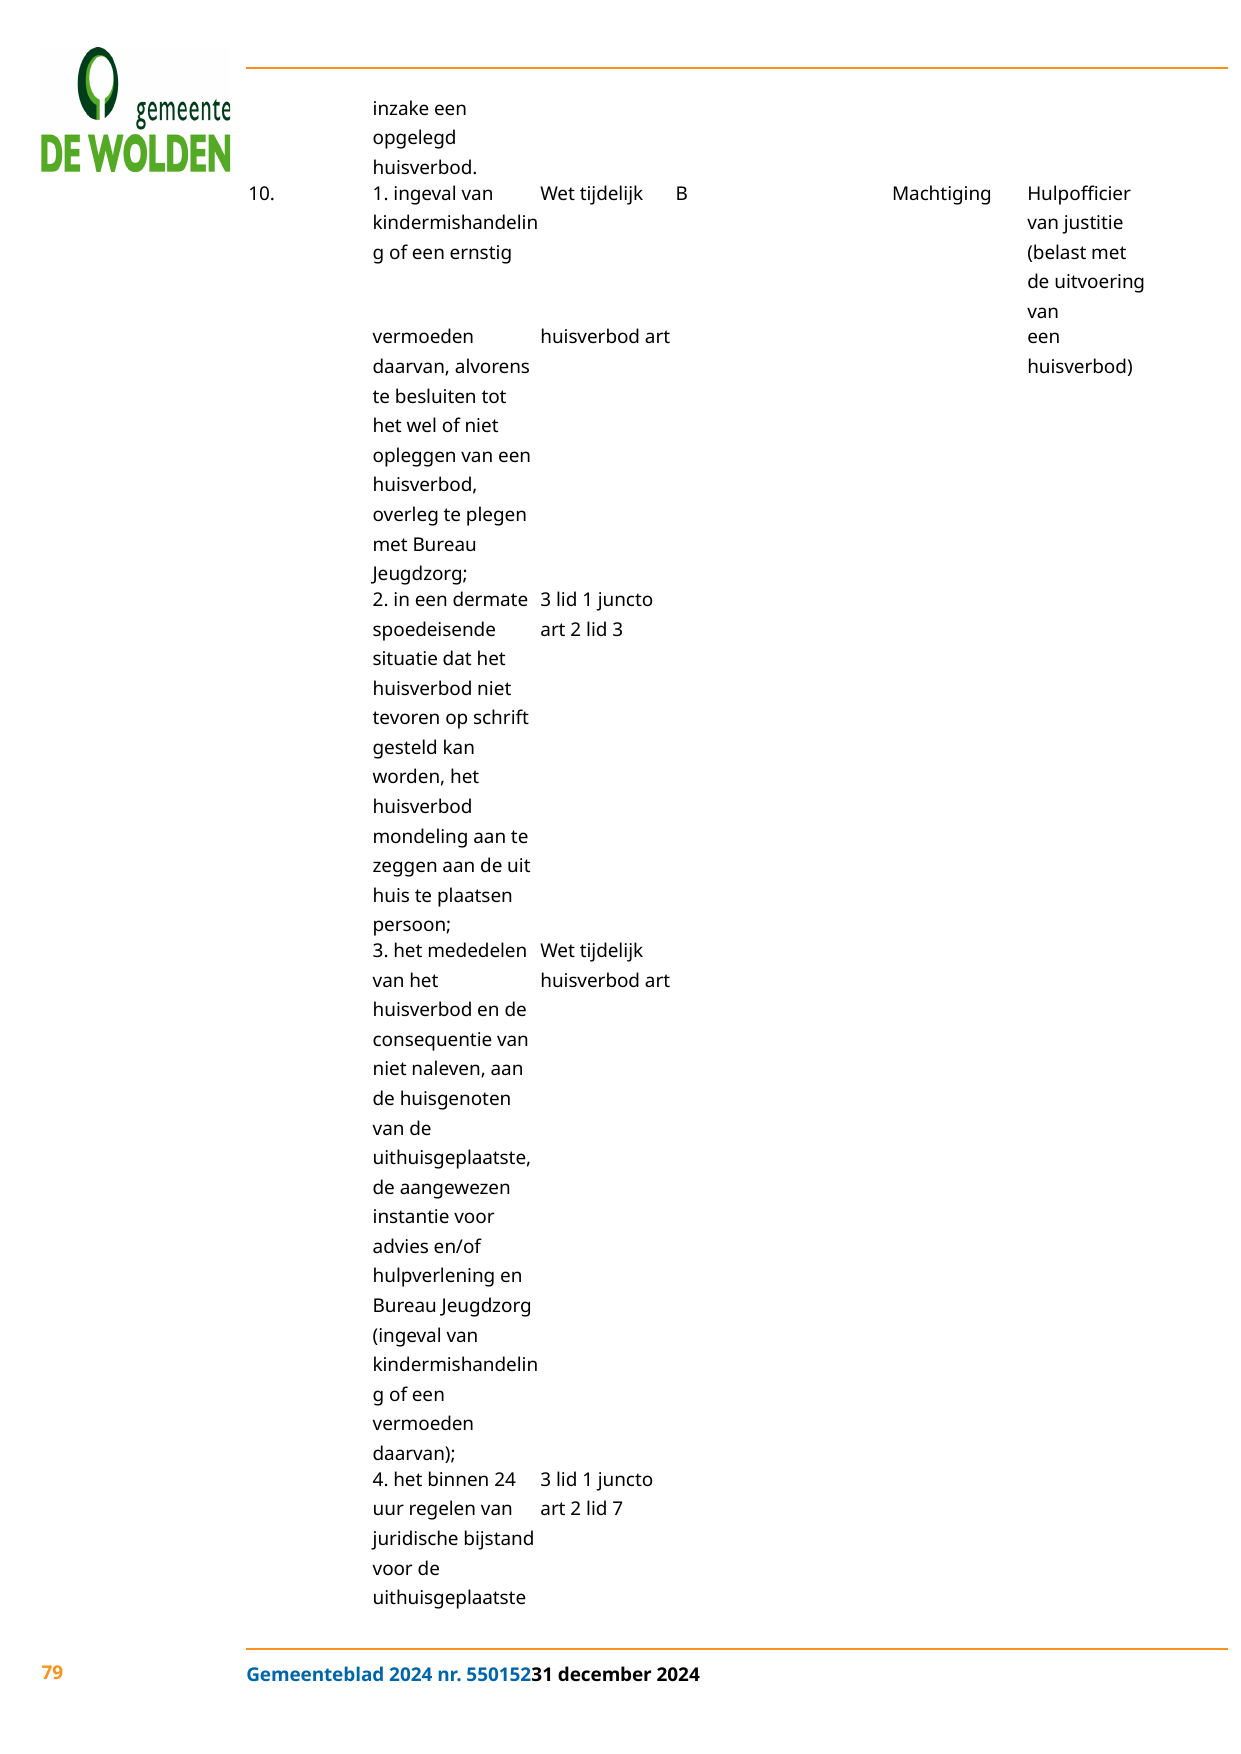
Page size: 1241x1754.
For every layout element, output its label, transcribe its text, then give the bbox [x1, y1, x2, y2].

table_cell [1027, 586, 1152, 937]
table_cell [892, 95, 1027, 180]
table_cell [675, 937, 892, 1466]
table_cell [248, 1466, 372, 1610]
table_cell [1027, 937, 1152, 1466]
table_cell 3. het mededelen van het huisverbod en de consequentie van niet naleven, aan de huisgenoten van de uithuisgeplaatste, de aangewezen instantie voor advies en/of hulpverlening en Bureau Jeugdzorg (ingeval van kindermishandeling of een vermoeden daarvan); [373, 937, 540, 1466]
table_cell B [675, 180, 892, 324]
table_cell huisverbod art [540, 324, 675, 586]
table_cell [248, 937, 372, 1466]
table_cell 1. ingeval van kindermishandeling of een ernstig [373, 180, 540, 324]
table_cell [892, 1466, 1027, 1610]
table_cell Hulpofficier van justitie (belast met de uitvoering van [1027, 180, 1152, 324]
table_cell [892, 324, 1027, 586]
table_cell 2. in een dermate spoedeisende situatie dat het huisverbod niet tevoren op schrift gesteld kan worden, het huisverbod mondeling aan te zeggen aan de uit huis te plaatsen persoon; [373, 586, 540, 937]
table_cell [248, 586, 372, 937]
table_cell vermoeden daarvan, alvorens te besluiten tot het wel of niet opleggen van een huisverbod, overleg te plegen met Bureau Jeugdzorg; [373, 324, 540, 586]
table_cell Wet tijdelijk huisverbod art [540, 937, 675, 1466]
table_cell 4. het binnen 24 uur regelen van juridische bijstand voor de uithuisgeplaatste [373, 1466, 540, 1610]
table_cell [892, 586, 1027, 937]
table_cell [675, 1466, 892, 1610]
table_cell [675, 586, 892, 937]
table_cell inzake een opgelegd huisverbod. [373, 95, 540, 180]
table_cell [1027, 95, 1152, 180]
table_cell een huisverbod) [1027, 324, 1152, 586]
table_cell [1027, 1466, 1152, 1610]
table_cell 3 lid 1 juncto art 2 lid 7 [540, 1466, 675, 1610]
table_cell [248, 324, 372, 586]
picture [41, 47, 231, 172]
table_cell Machtiging [892, 180, 1027, 324]
table_cell [675, 95, 892, 180]
table_cell [540, 95, 675, 180]
table_cell 3 lid 1 juncto art 2 lid 3 [540, 586, 675, 937]
table_cell Wet tijdelijk [540, 180, 675, 324]
table_cell [675, 324, 892, 586]
table_cell [892, 937, 1027, 1466]
table_cell [248, 95, 372, 180]
table_cell 10. [248, 180, 372, 324]
